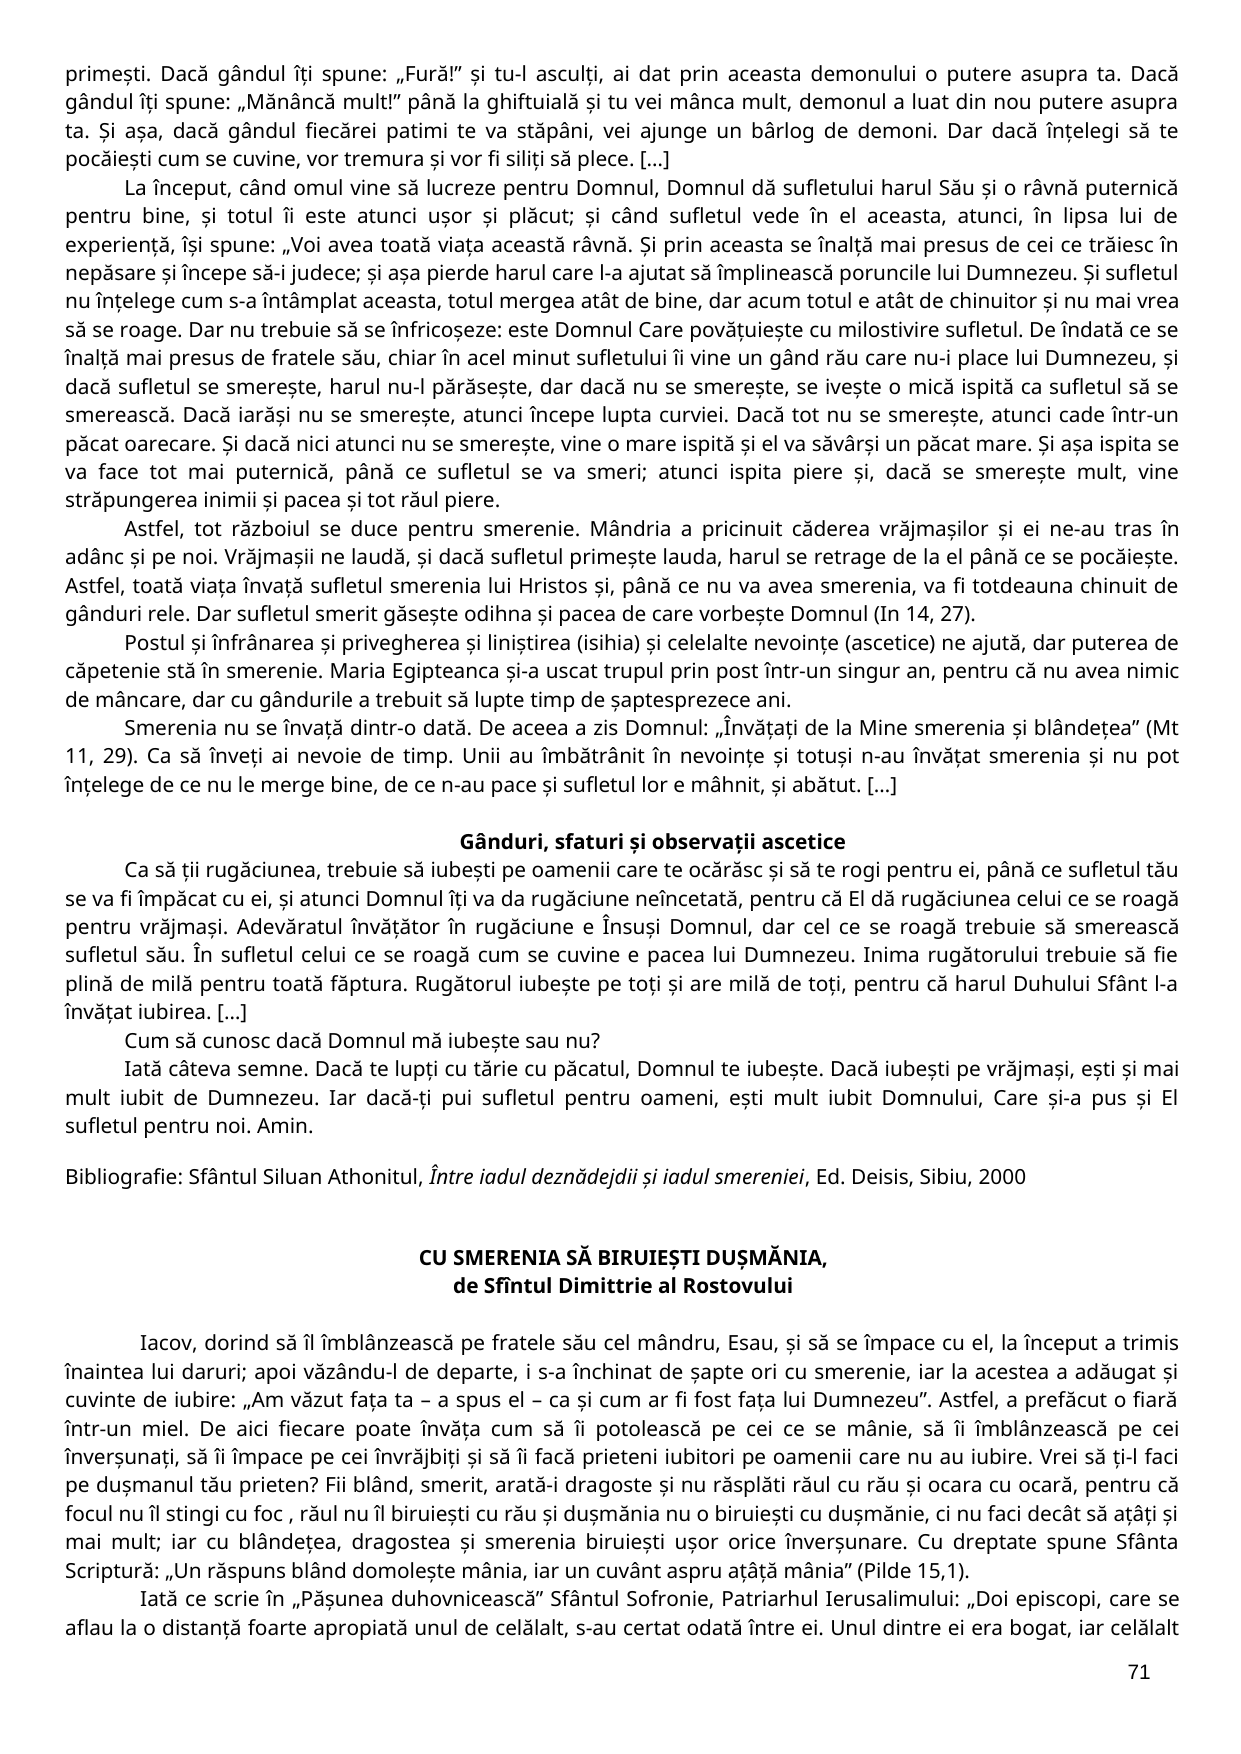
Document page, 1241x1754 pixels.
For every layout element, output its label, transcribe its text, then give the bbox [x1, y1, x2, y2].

text primeşti. Dacă gândul îţi spune: „Fură!” şi tu-l asculţi, ai dat prin aceasta demonului o putere asupra ta. Dacă gândul îţi spune: „Mănâncă mult!” până la ghiftuială şi tu vei mânca mult, demonul a luat din nou putere asupra ta. Şi aşa, dacă gândul fiecărei patimi te va stăpâni, vei ajunge un bârlog de demoni. Dar dacă înţelegi să te pocăieşti cum se cuvine, vor tremura şi vor fi siliţi să plece. […] [65, 59, 1181, 173]
text de Sfîntul Dimittrie al Rostovului [65, 1272, 1181, 1300]
text Iată ce scrie în „Păşunea duhovnicească” Sfântul Sofronie, Patriarhul Ierusalimului: „Doi episcopi, care se aflau la o distanţă foarte apropiată unul de celălalt, s-au certat odată între ei. Unul dintre ei era bogat, iar celălalt [65, 1584, 1181, 1641]
text Smerenia nu se învaţă dintr-o dată. De aceea a zis Domnul: „Învăţaţi de la Mine smerenia şi blândeţea” (Mt 11, 29). Ca să înveţi ai nevoie de timp. Unii au îmbătrânit în nevoinţe şi totuşi n-au învăţat smerenia şi nu pot înţelege de ce nu le merge bine, de ce n-au pace şi sufletul lor e mâhnit, şi abătut. […] [65, 713, 1181, 798]
text La început, când omul vine să lucreze pentru Domnul, Domnul dă sufletului harul Său şi o râvnă puternică pentru bine, şi totul îi este atunci uşor şi plăcut; şi când sufletul vede în el aceasta, atunci, în lipsa lui de experienţă, îşi spune: „Voi avea toată viaţa această râvnă. Şi prin aceasta se înalţă mai presus de cei ce trăiesc în nepăsare şi începe să-i judece; şi aşa pierde harul care l-a ajutat să împlinească poruncile lui Dumnezeu. Şi sufletul nu înţelege cum s-a întâmplat aceasta, totul mergea atât de bine, dar acum totul e atât de chinuitor şi nu mai vrea să se roage. Dar nu trebuie să se înfricoşeze: este Domnul Care povăţuieşte cu milostivire sufletul. De îndată ce se înalţă mai presus de fratele său, chiar în acel minut sufletului îi vine un gând rău care nu-i place lui Dumnezeu, şi dacă sufletul se smereşte, harul nu-l părăseşte, dar dacă nu se smereşte, se iveşte o mică ispită ca sufletul să se smerească. Dacă iarăşi nu se smereşte, atunci începe lupta curviei. Dacă tot nu se smereşte, atunci cade într-un păcat oarecare. Şi dacă nici atunci nu se smereşte, vine o mare ispită şi el va săvârşi un păcat mare. Şi aşa ispita se va face tot mai puternică, până ce sufletul se va smeri; atunci ispita piere şi, dacă se smereşte mult, vine străpungerea inimii şi pacea şi tot răul piere. [65, 173, 1181, 514]
text Iacov, dorind să îl îmblânzească pe fratele său cel mândru, Esau, şi să se împace cu el, la început a trimis înaintea lui daruri; apoi văzându-l de departe, i s-a închinat de şapte ori cu smerenie, iar la acestea a adăugat şi cuvinte de iubire: „Am văzut faţa ta – a spus el – ca şi cum ar fi fost faţa lui Dumnezeu”. Astfel, a prefăcut o fiară într-un miel. De aici fiecare poate învăţa cum să îi potolească pe cei ce se mânie, să îi îmblânzească pe cei înverşunaţi, să îi împace pe cei învrăjbiţi şi să îi facă prieteni iubitori pe oamenii care nu au iubire. Vrei să ţi-l faci pe duşmanul tău prieten? Fii blând, smerit, arată-i dragoste şi nu răsplăti răul cu rău şi ocara cu ocară, pentru că focul nu îl stingi cu foc , răul nu îl biruieşti cu rău şi duşmănia nu o biruieşti cu duşmănie, ci nu faci decât să aţâţi şi mai mult; iar cu blândeţea, dragostea şi smerenia biruieşti uşor orice înverşunare. Cu dreptate spune Sfânta Scriptură: „Un răspuns blând domoleşte mânia, iar un cuvânt aspru aţâţă mânia” (Pilde 15,1). [65, 1328, 1181, 1584]
text CU SMERENIA SĂ BIRUIEŞTI DUŞMĂNIA, [65, 1243, 1181, 1272]
text Iată câteva semne. Dacă te lupţi cu tărie cu păcatul, Domnul te iubeşte. Dacă iubeşti pe vrăjmaşi, eşti şi mai mult iubit de Dumnezeu. Iar dacă-ţi pui sufletul pentru oameni, eşti mult iubit Domnului, Care şi-a pus şi El sufletul pentru noi. Amin. [65, 1054, 1181, 1140]
text Bibliografie: Sfântul Siluan Athonitul, Între iadul deznădejdii şi iadul smereniei, Ed. Deisis, Sibiu, 2000 [65, 1165, 1181, 1190]
text Postul şi înfrânarea şi privegherea şi liniştirea (isihia) şi celelalte nevoinţe (ascetice) ne ajută, dar puterea de căpetenie stă în smerenie. Maria Egipteanca şi-a uscat trupul prin post într-un singur an, pentru că nu avea nimic de mâncare, dar cu gândurile a trebuit să lupte timp de şaptesprezece ani. [65, 628, 1181, 713]
text Gânduri, sfaturi şi observaţii ascetice [65, 827, 1181, 855]
text Astfel, tot războiul se duce pentru smerenie. Mândria a pricinuit căderea vrăjmaşilor şi ei ne-au tras în adânc şi pe noi. Vrăjmaşii ne laudă, şi dacă sufletul primeşte lauda, harul se retrage de la el până ce se pocăieşte. Astfel, toată viaţa învaţă sufletul smerenia lui Hristos şi, până ce nu va avea smerenia, va fi totdeauna chinuit de gânduri rele. Dar sufletul smerit găseşte odihna şi pacea de care vorbeşte Domnul (In 14, 27). [65, 514, 1181, 628]
text Ca să ţii rugăciunea, trebuie să iubeşti pe oamenii care te ocărăsc şi să te rogi pentru ei, până ce sufletul tău se va fi împăcat cu ei, şi atunci Domnul îţi va da rugăciune neîncetată, pentru că El dă rugăciunea celui ce se roagă pentru vrăjmaşi. Adevăratul învăţător în rugăciune e Însuşi Domnul, dar cel ce se roagă trebuie să smerească sufletul său. În sufletul celui ce se roagă cum se cuvine e pacea lui Dumnezeu. Inima rugătorului trebuie să fie plină de milă pentru toată făptura. Rugătorul iubeşte pe toţi şi are milă de toţi, pentru că harul Duhului Sfânt l-a învăţat iubirea. […] [65, 855, 1181, 1026]
text Cum să cunosc dacă Domnul mă iubeşte sau nu? [65, 1026, 1181, 1054]
